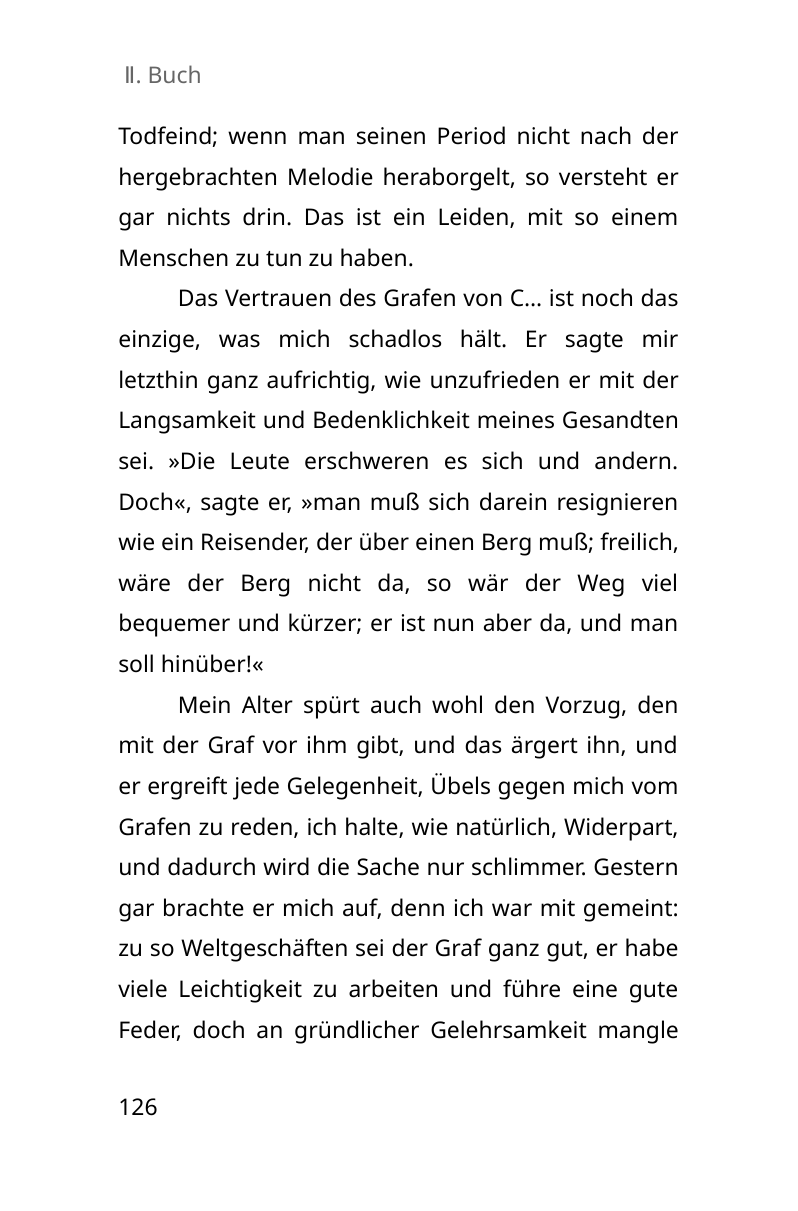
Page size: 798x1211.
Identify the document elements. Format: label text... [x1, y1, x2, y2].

text Todfeind; wenn man seinen Period nicht nach der hergebrachten Melodie heraborgelt, so versteht er gar nichts drin. Das ist ein Leiden, mit so einem Menschen zu tun zu haben. [118, 120, 679, 273]
text Mein Alter spürt auch wohl den Vorzug, den mit der Graf vor ihm gibt, und das ärgert ihn, und er ergreift jede Gelegenheit, Übels gegen mich vom Grafen zu reden, ich halte, wie natürlich, Widerpart, und dadurch wird die Sache nur schlimmer. Gestern gar brachte er mich auf, denn ich war mit gemeint: zu so Weltgeschäften sei der Graf ganz gut, er habe viele Leichtigkeit zu arbeiten und führe eine gute Feder, doch an gründlicher Gelehrsamkeit mangle [118, 688, 679, 1045]
text Das Vertrauen des Grafen von C… ist noch das einzige, was mich schadlos hält. Er sagte mir letzthin ganz aufrichtig, wie unzufrieden er mit der Langsamkeit und Bedenklichkeit meines Gesandten sei. »Die Leute erschweren es sich und andern. Doch«, sagte er, »man muß sich darein resignieren wie ein Reisender, der über einen Berg muß; freilich, wäre der Berg nicht da, so wär der Weg viel bequemer und kürzer; er ist nun aber da, und man soll hinüber!« [118, 282, 679, 679]
